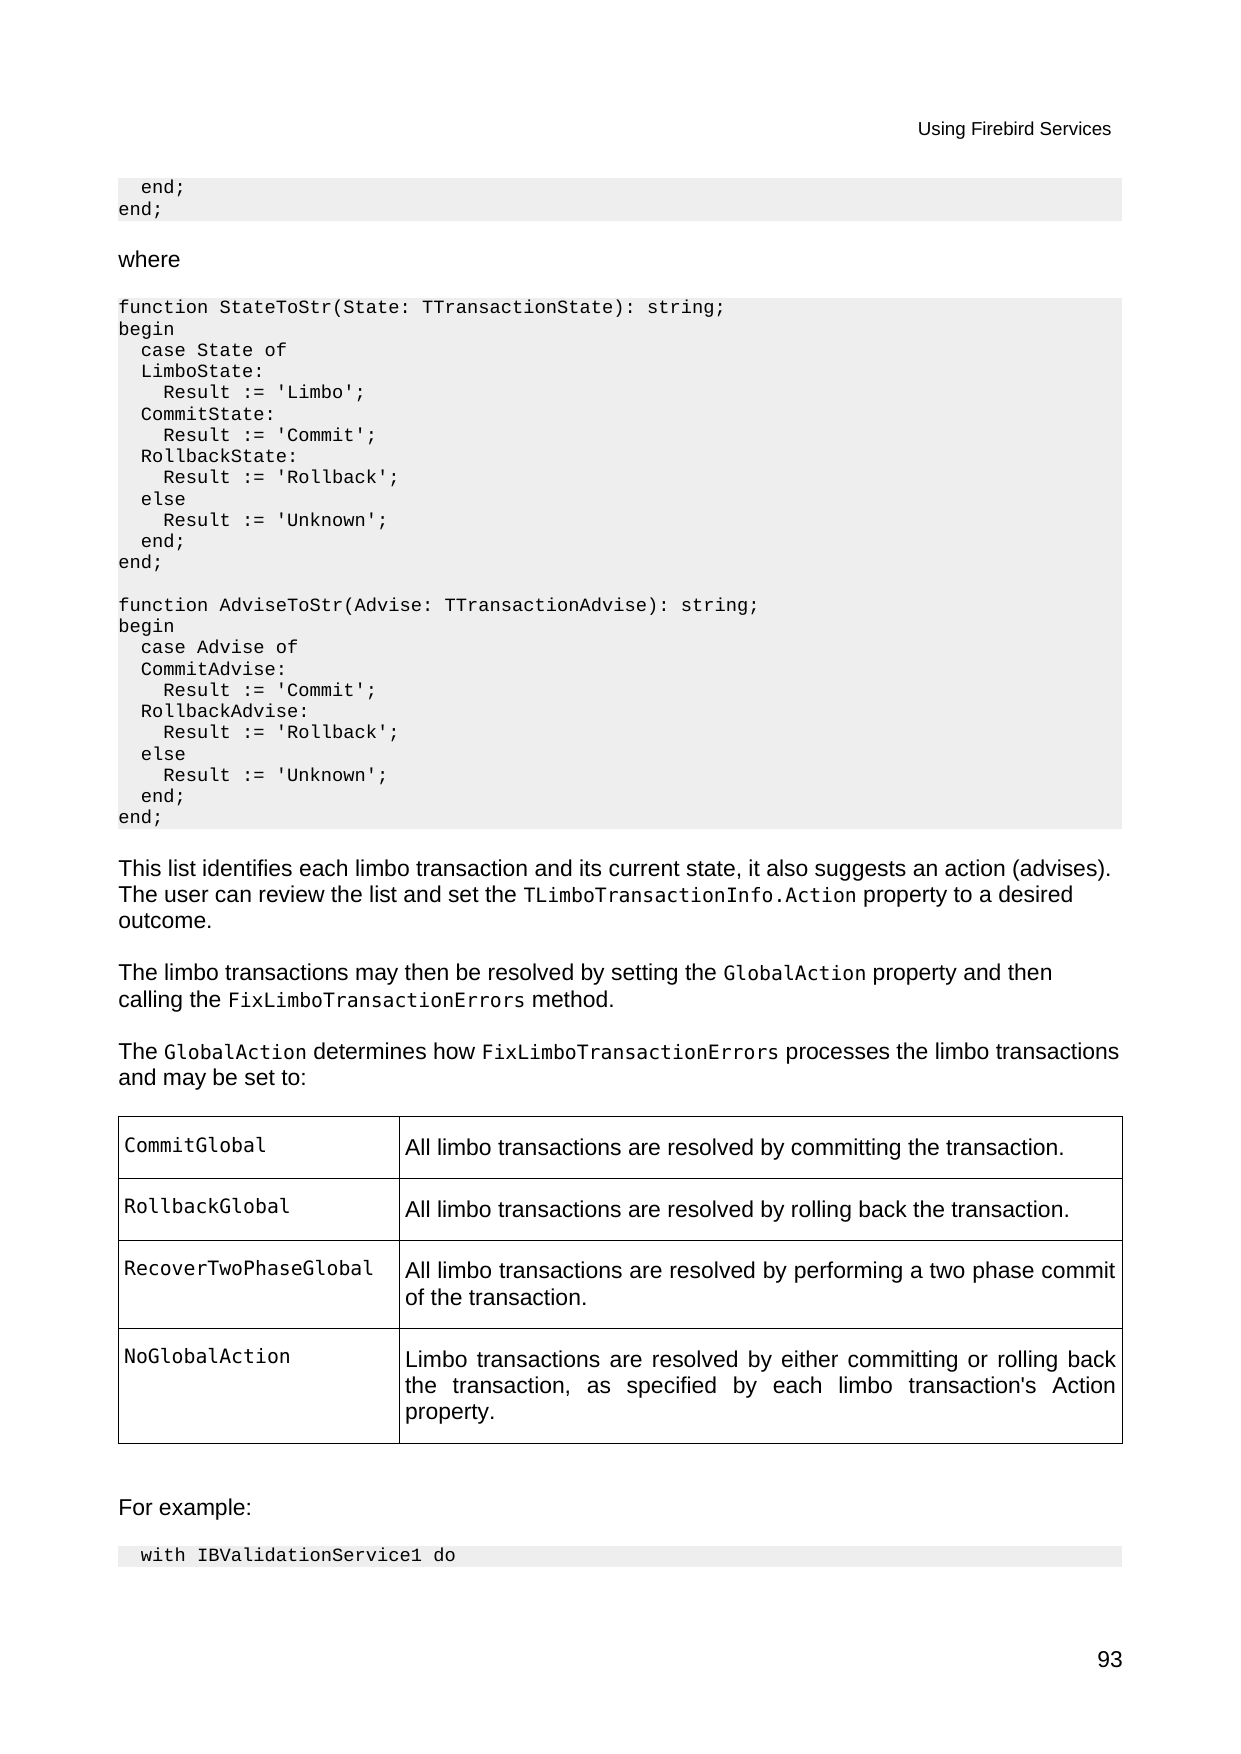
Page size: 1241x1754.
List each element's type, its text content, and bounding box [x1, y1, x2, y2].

text case Advise of [118, 638, 1122, 659]
table_cell RecoverTwoPhaseGlobal [119, 1241, 399, 1328]
text with IBValidationService1 do [118, 1546, 1122, 1567]
table_header All limbo transactions are resolved by committing the transaction. [400, 1117, 1122, 1178]
text else [118, 744, 1122, 766]
text The limbo transactions may then be resolved by setting the GlobalAction property and then calling the FixLimboTransactionErrors method. [118, 959, 1122, 1012]
text Result := 'Commit'; [118, 681, 1122, 702]
text function StateToStr(State: TTransactionState): string; [118, 298, 1122, 319]
text case State of [118, 341, 1122, 362]
text function AdviseToStr(Advise: TTransactionAdvise): string; [118, 596, 1122, 617]
text LimboState: [118, 362, 1122, 383]
text end; [118, 199, 1122, 221]
text RollbackState: [118, 447, 1122, 468]
table_cell RollbackGlobal [119, 1179, 399, 1239]
text CommitState: [118, 404, 1122, 426]
text Result := 'Limbo'; [118, 383, 1122, 404]
table_header CommitGlobal [119, 1117, 399, 1178]
text Result := 'Unknown'; [118, 511, 1122, 532]
text begin [118, 617, 1122, 638]
text This list identifies each limbo transaction and its current state, it also suggests an action (advises). The user can review the list and set the TLimboTransactionInfo.Action property to a desired outcome. [118, 855, 1122, 934]
text For example: [118, 1494, 1122, 1521]
text where [118, 246, 1122, 272]
text RollbackAdvise: [118, 702, 1122, 723]
text begin [118, 319, 1122, 341]
table_cell All limbo transactions are resolved by performing a two phase commit of the transaction. [400, 1241, 1122, 1328]
text end; [118, 787, 1122, 808]
text end; [118, 532, 1122, 553]
text CommitAdvise: [118, 659, 1122, 681]
table_cell NoGlobalAction [119, 1329, 399, 1442]
text Result := 'Rollback'; [118, 468, 1122, 489]
text The GlobalAction determines how FixLimboTransactionErrors processes the limbo transactions and may be set to: [118, 1038, 1122, 1090]
text Result := 'Commit'; [118, 426, 1122, 447]
text else [118, 489, 1122, 511]
table_cell All limbo transactions are resolved by rolling back the transaction. [400, 1179, 1122, 1239]
text end; [118, 553, 1122, 574]
text Result := 'Rollback'; [118, 723, 1122, 744]
table_cell Limbo transactions are resolved by either committing or rolling back the transaction, as specified by each limbo transaction's Action property. [400, 1329, 1122, 1442]
text Result := 'Unknown'; [118, 766, 1122, 787]
text end; [118, 808, 1122, 829]
text end; [118, 178, 1122, 199]
